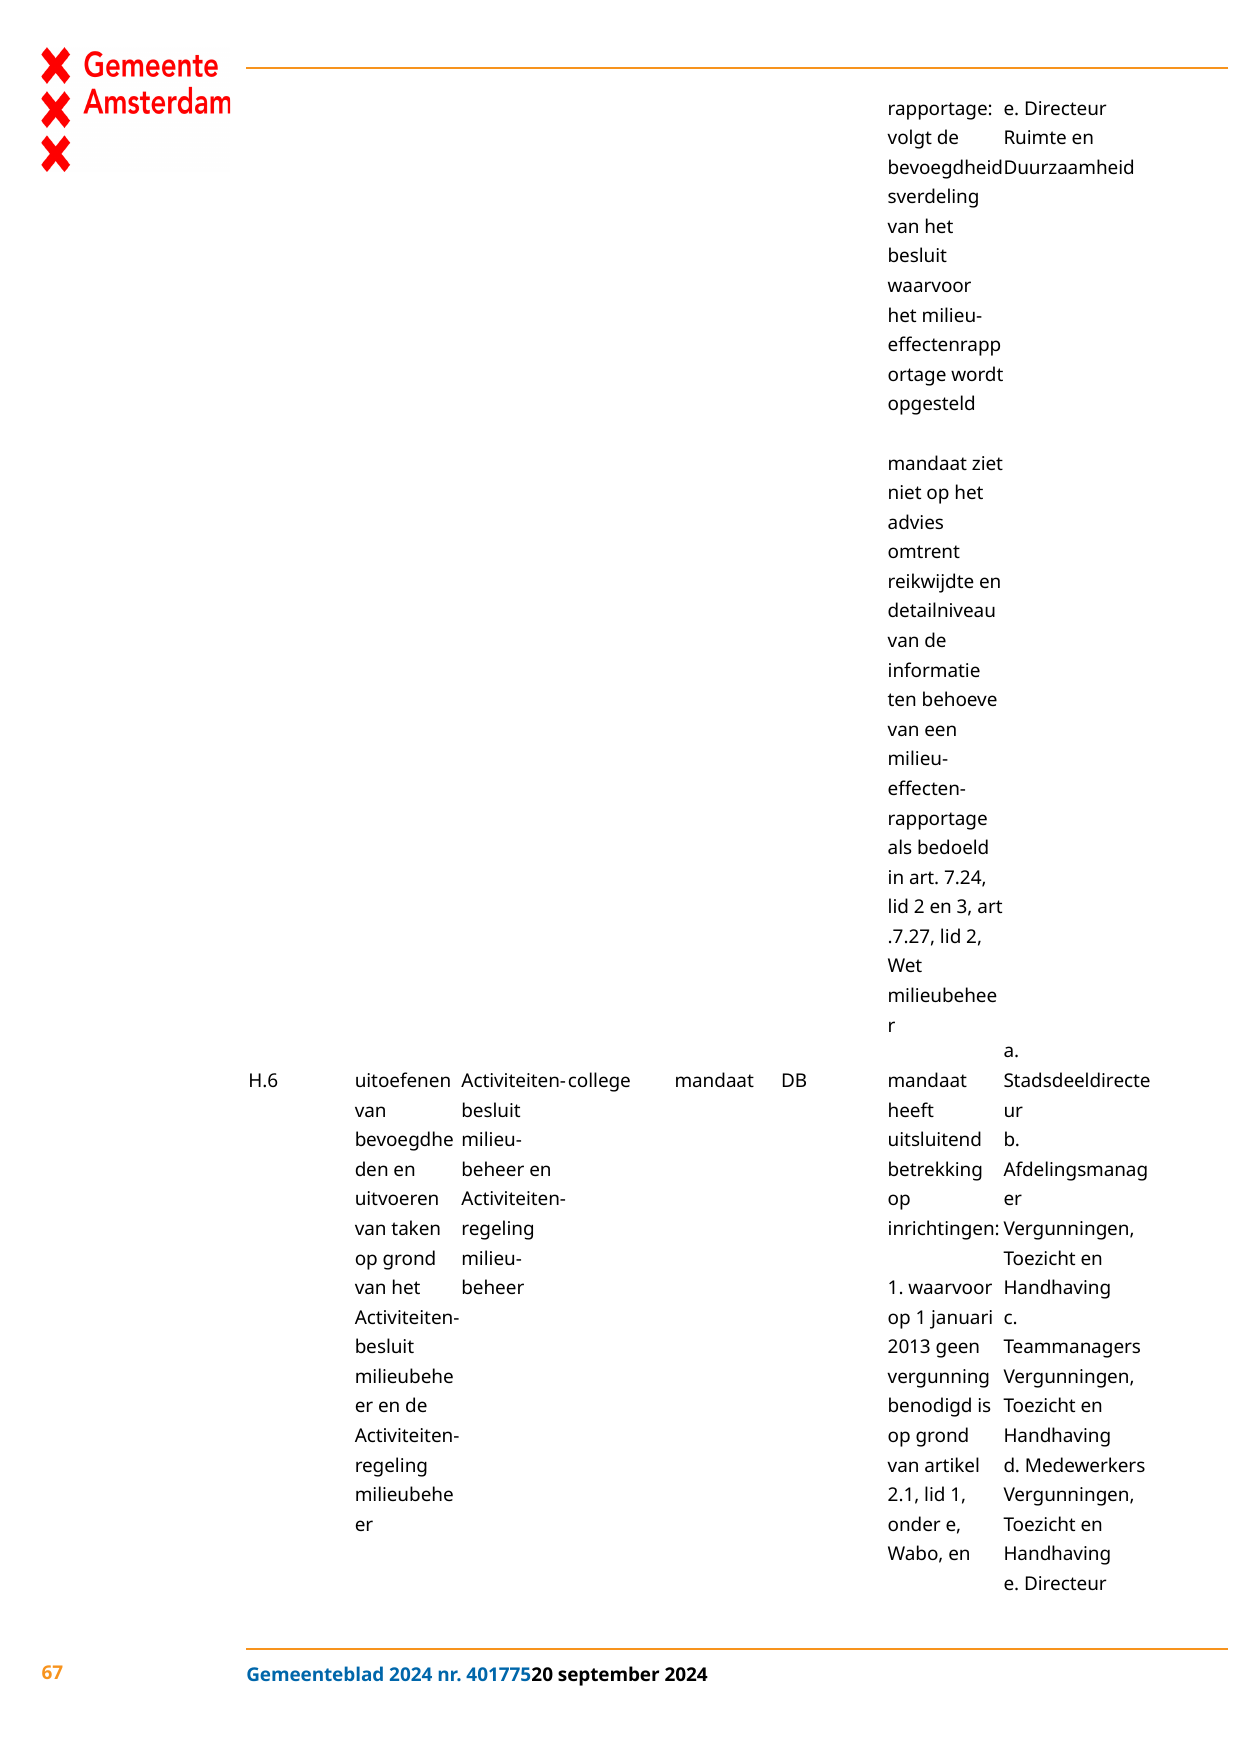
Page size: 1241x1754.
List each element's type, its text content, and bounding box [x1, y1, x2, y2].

table_cell [248, 95, 354, 1038]
table_cell rapportage: volgt de bevoegdheidsverdeling van het besluit waarvoor het milieu-effectenrapportage wordt opgesteld mandaat ziet niet op het advies omtrent reikwijdte en detailniveau van de informatie ten behoeve van een milieu-effecten-rapportage als bedoeld in art. 7.24, lid 2 en 3, art .7.27, lid 2, Wet milieubeheer [888, 95, 1003, 1038]
table_cell DB [781, 1038, 887, 1596]
table_cell H.6 [248, 1038, 354, 1596]
table_cell e. Directeur Ruimte en Duurzaamheid [1003, 95, 1152, 1038]
table_cell [461, 95, 568, 1038]
table_cell [781, 95, 887, 1038]
table_cell [568, 95, 674, 1038]
table_cell mandaat heeft uitsluitend betrekking op inrichtingen: 1. waarvoor op 1 januari 2013 geen vergunning benodigd is op grond van artikel 2.1, lid 1, onder e, Wabo, en [888, 1038, 1003, 1596]
table_cell a. Stadsdeeldirecteur b. Afdelingsmanager Vergunningen, Toezicht en Handhaving c. Teammanagers Vergunningen, Toezicht en Handhaving d. Medewerkers Vergunningen, Toezicht en Handhaving e. Directeur [1003, 1038, 1152, 1596]
picture [41, 47, 231, 172]
table_cell Activiteiten-besluit milieu-beheer en Activiteiten-regeling milieu-beheer [461, 1038, 568, 1596]
table_cell [355, 95, 461, 1038]
table_cell [674, 95, 781, 1038]
table_cell mandaat [674, 1038, 781, 1596]
table_cell uitoefenen van bevoegdheden en uitvoeren van taken op grond van het Activiteiten-besluit milieubeheer en de Activiteiten-regeling milieubeheer [355, 1038, 461, 1596]
table_cell college [568, 1038, 674, 1596]
